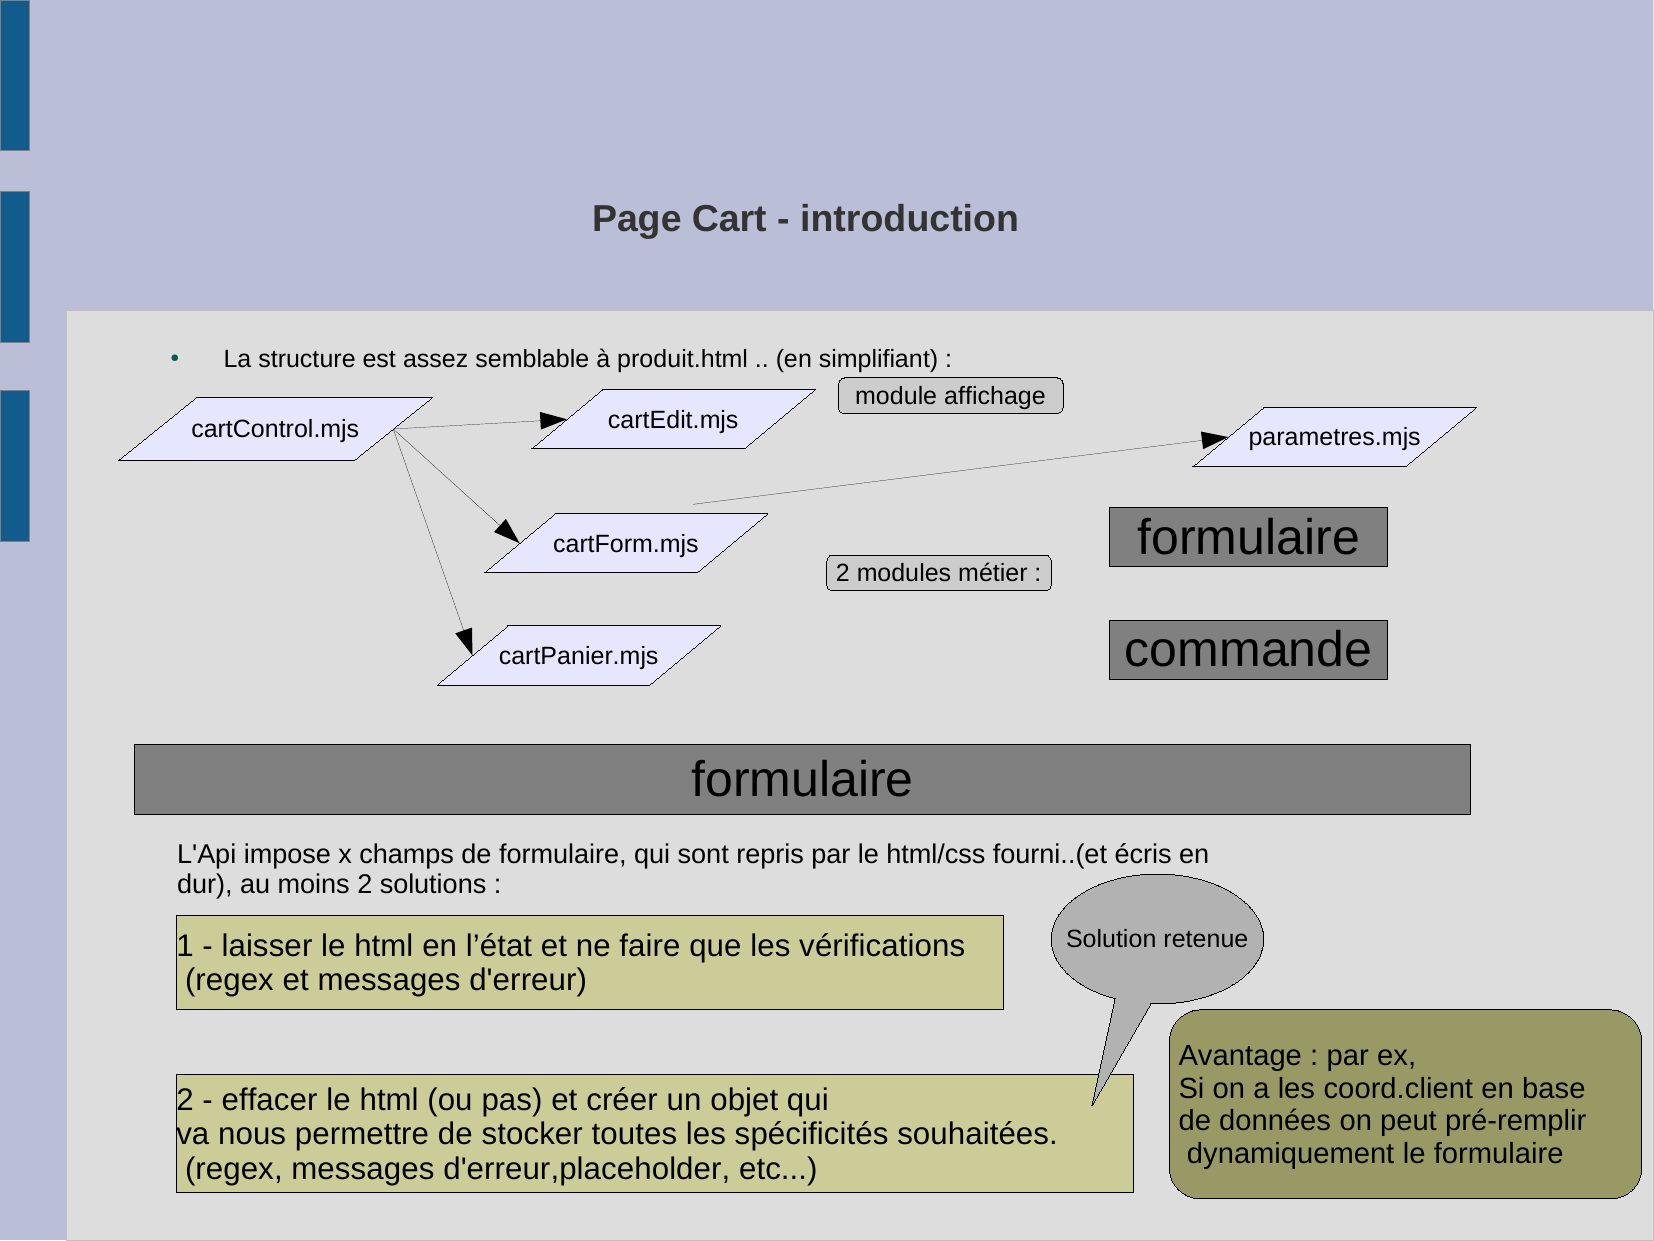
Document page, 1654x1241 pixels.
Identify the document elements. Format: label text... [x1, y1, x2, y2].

text_box cartControl.mjs [118, 397, 433, 461]
text_box cartEdit.mjs [531, 389, 816, 449]
text_box 1 - laisser le html en l’état et ne faire que les vérifications (regex et messages d'erreur) [176, 915, 1004, 1010]
text_box module affichage [838, 377, 1064, 414]
text_box Solution retenue [1051, 874, 1264, 1106]
text_box Avantage : par ex, Si on a les coord.client en base de données on peut pré-remplir dynamiquement le formulaire [1169, 1009, 1642, 1199]
text_box commande [1109, 620, 1388, 680]
text_box formulaire [134, 744, 1471, 815]
text_box cartForm.mjs [484, 513, 768, 573]
text_box cartPanier.mjs [437, 625, 721, 686]
text_box 2 modules métier : [826, 555, 1052, 591]
text_box parametres.mjs [1192, 407, 1477, 467]
text_box L'Api impose x champs de formulaire, qui sont repris par le html/css fourni..(et écris en dur), au moins 2 solutions : [177, 838, 1229, 929]
list La structure est assez semblable à produit.html .. (en simplifiant) : [152, 344, 1534, 1127]
title Page Cart - introduction [88, 114, 1534, 322]
text_box 2 - effacer le html (ou pas) et créer un objet qui va nous permettre de stocker toutes les spécificités souhaitées. (regex, messages d'erreur,placeholder, etc...) [176, 1074, 1134, 1193]
text_box formulaire [1109, 507, 1388, 567]
